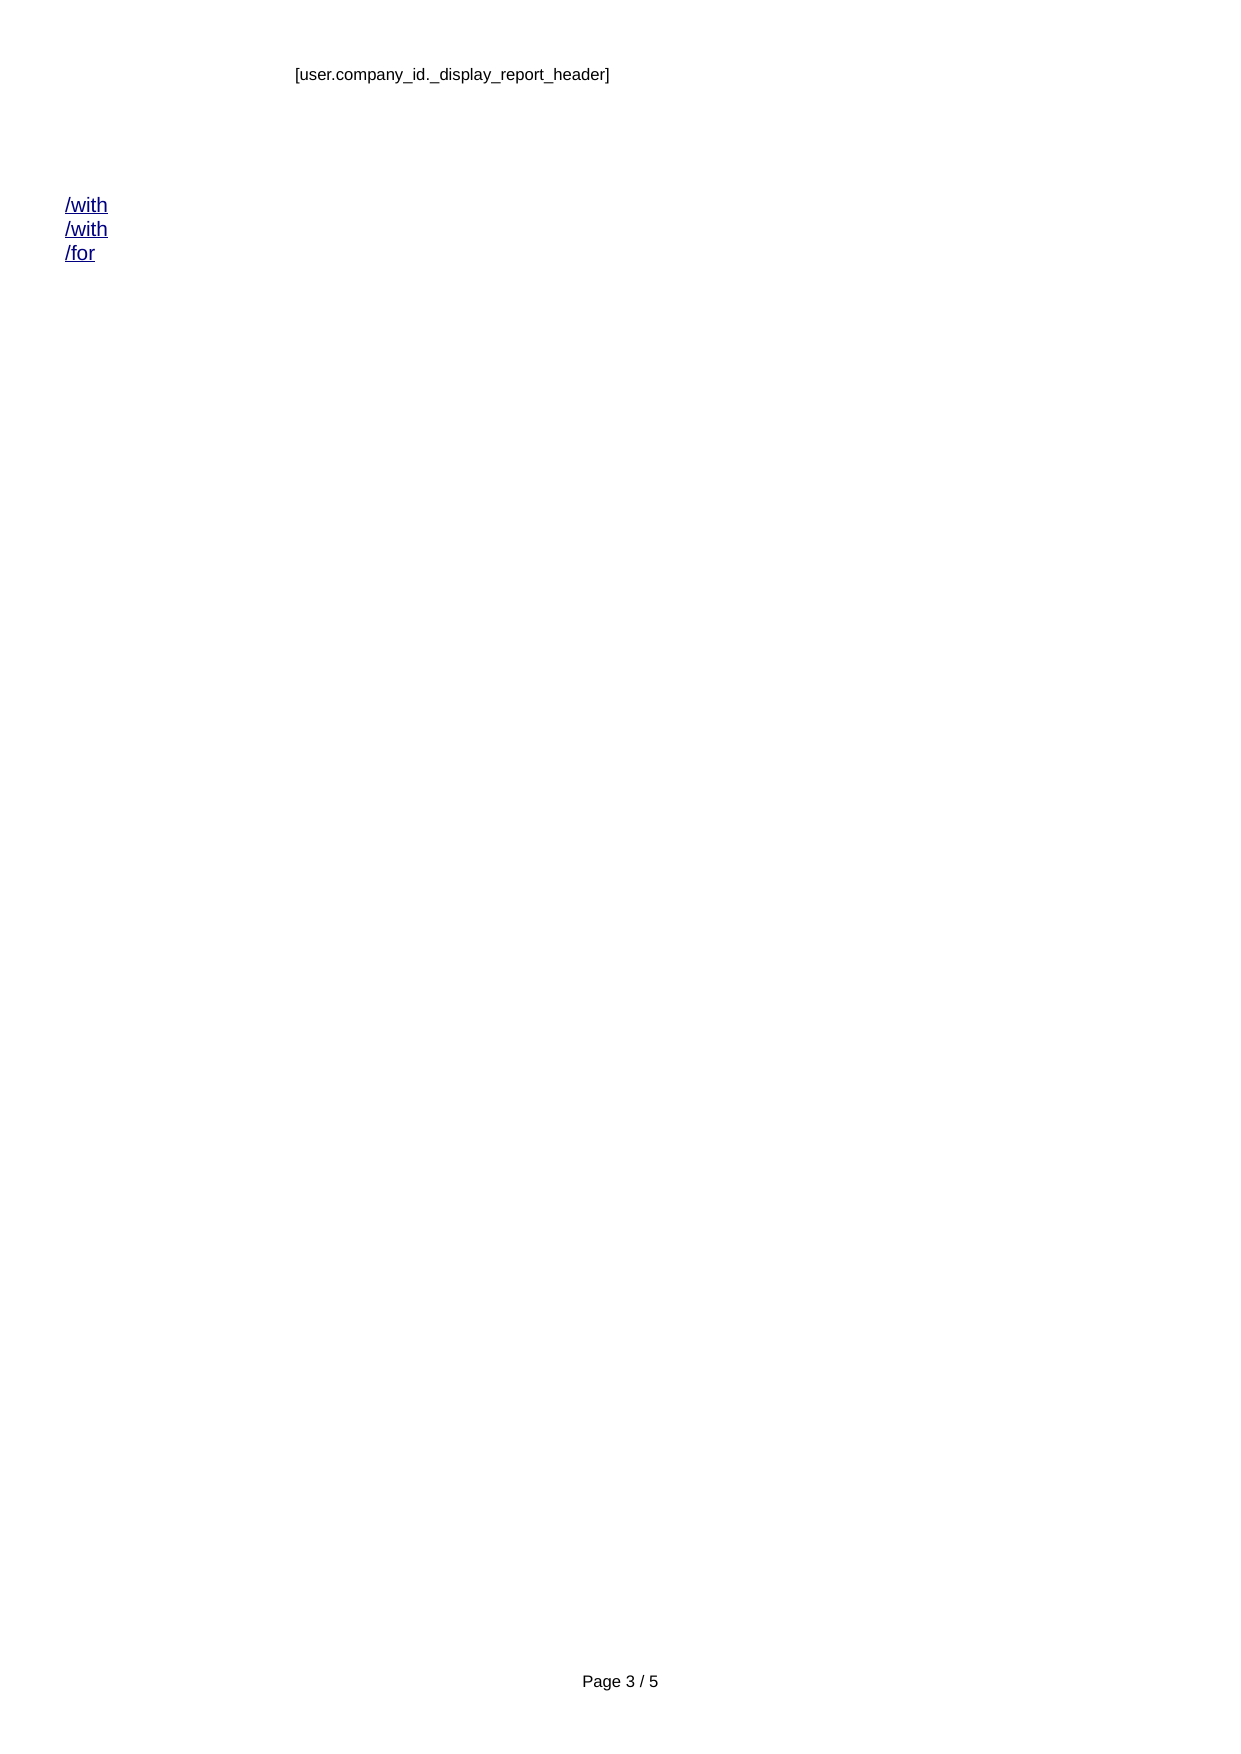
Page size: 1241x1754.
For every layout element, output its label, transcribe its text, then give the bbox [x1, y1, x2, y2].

text /with [65, 216, 1175, 240]
text /with [65, 192, 1175, 216]
text /for [65, 240, 1175, 264]
